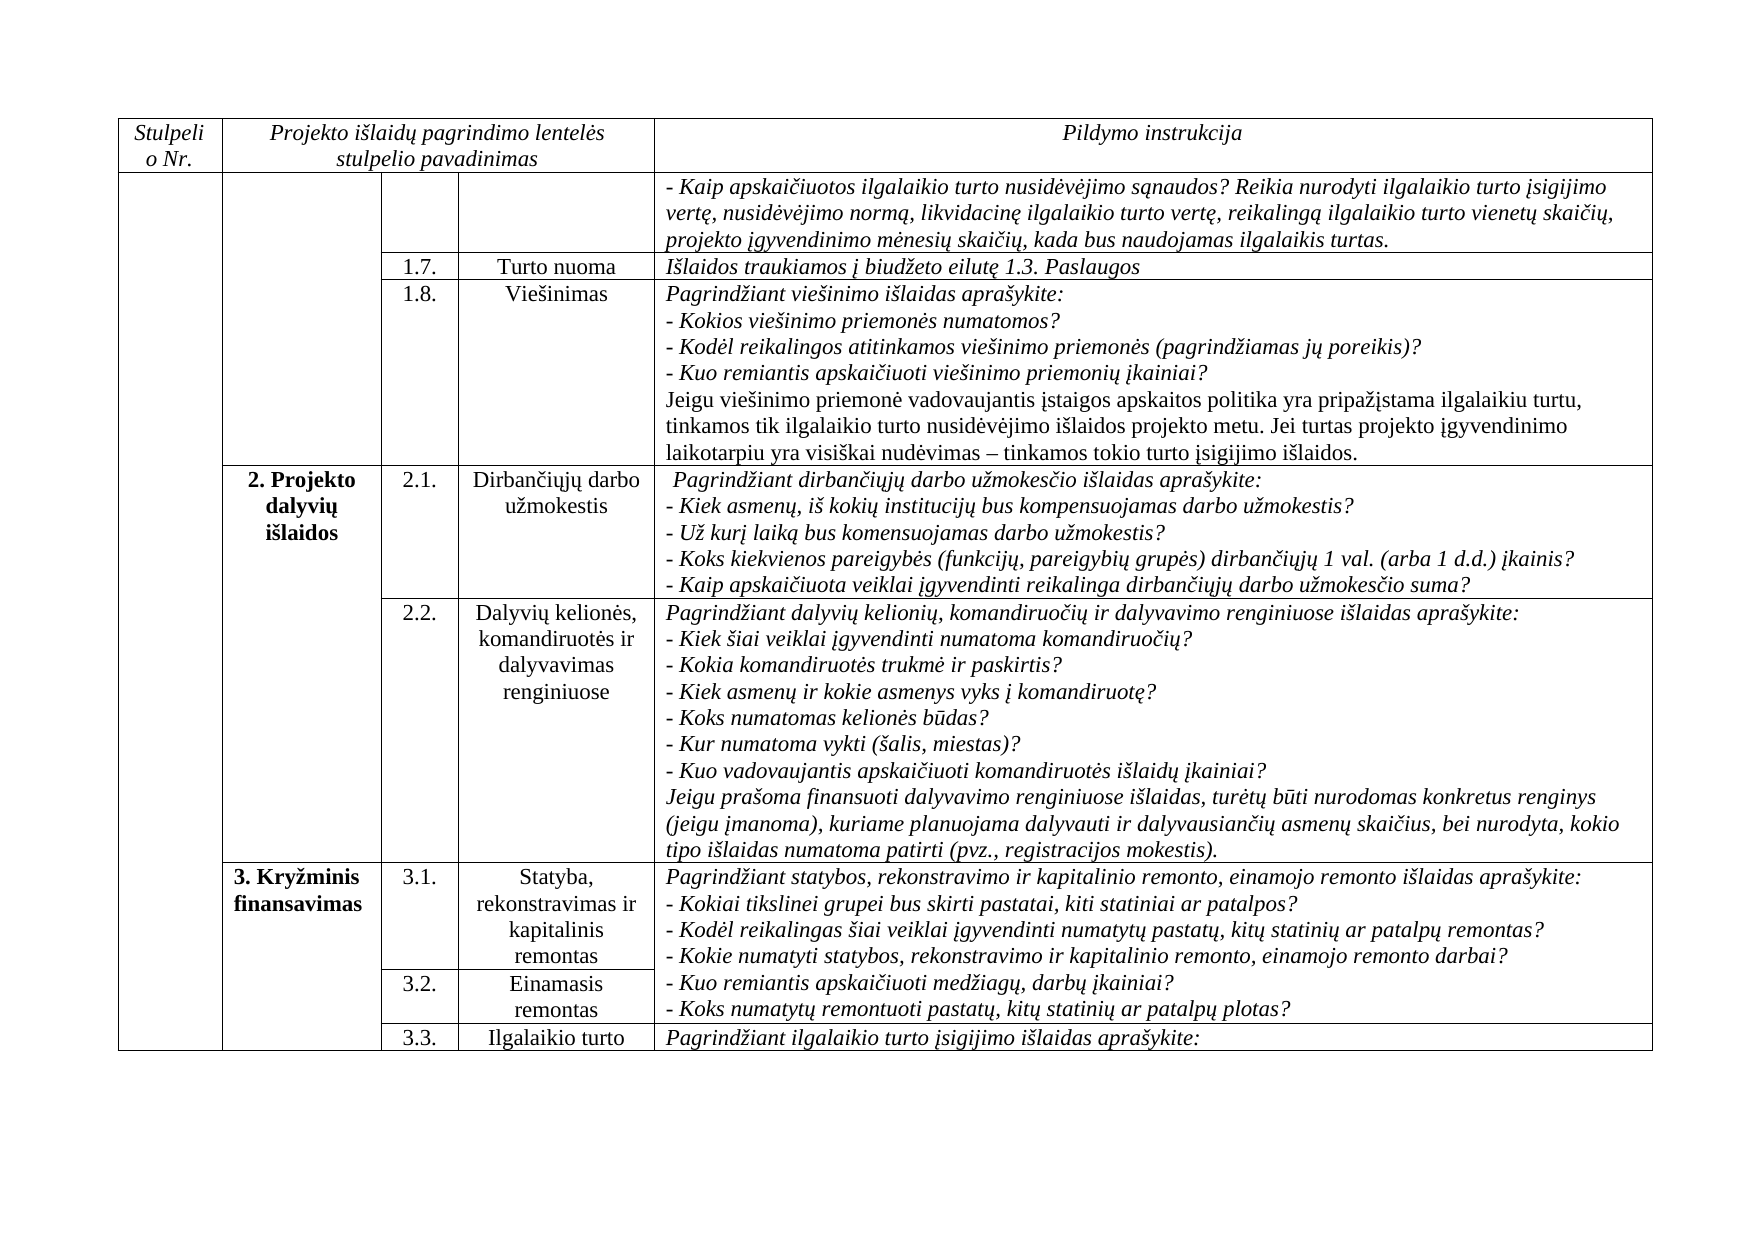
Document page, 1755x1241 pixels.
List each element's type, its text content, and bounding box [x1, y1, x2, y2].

table_cell 2.2. [382, 599, 458, 862]
table_cell 2. Projekto dalyvių išlaidos [223, 466, 381, 862]
table_cell [459, 173, 654, 252]
table_header Stulpelio Nr. [119, 119, 222, 172]
table_cell Pagrindžiant dirbančiųjų darbo užmokesčio išlaidas aprašykite: - Kiek asmenų, iš kokių institucijų bus kompensuojamas darbo užmokestis? - Už kurį laiką bus komensuojamas darbo užmokestis? - Koks kiekvienos pareigybės (funkcijų, pareigybių grupės) dirbančiųjų 1 val. (arba 1 d.d.) įkainis? - Kaip apskaičiuota veiklai įgyvendinti reikalinga dirbančiųjų darbo užmokesčio suma? [655, 466, 1652, 598]
table_cell Einamasis remontas [459, 970, 654, 1022]
table_cell [119, 173, 222, 1050]
table_cell Išlaidos traukiamos į biudžeto eilutę 1.3. Paslaugos [655, 253, 1652, 279]
table_cell Pagrindžiant ilgalaikio turto įsigijimo išlaidas aprašykite: [655, 1024, 1652, 1050]
table_header Pildymo instrukcija [655, 119, 1652, 172]
table_cell Viešinimas [459, 280, 654, 465]
table_cell 3.1. [382, 863, 458, 969]
table_cell Pagrindžiant dalyvių kelionių, komandiruočių ir dalyvavimo renginiuose išlaidas aprašykite: - Kiek šiai veiklai įgyvendinti numatoma komandiruočių? - Kokia komandiruotės trukmė ir paskirtis? - Kiek asmenų ir kokie asmenys vyks į komandiruotę? - Koks numatomas kelionės būdas? - Kur numatoma vykti (šalis, miestas)? - Kuo vadovaujantis apskaičiuoti komandiruotės išlaidų įkainiai? Jeigu prašoma finansuoti dalyvavimo renginiuose išlaidas, turėtų būti nurodomas konkretus renginys (jeigu įmanoma), kuriame planuojama dalyvauti ir dalyvausiančių asmenų skaičius, bei nurodyta, kokio tipo išlaidas numatoma patirti (pvz., registracijos mokestis). [655, 599, 1652, 862]
table_cell 2.1. [382, 466, 458, 598]
table_header Projekto išlaidų pagrindimo lentelės stulpelio pavadinimas [223, 119, 654, 172]
table_cell [223, 173, 381, 465]
table_cell Pagrindžiant statybos, rekonstravimo ir kapitalinio remonto, einamojo remonto išlaidas aprašykite: - Kokiai tikslinei grupei bus skirti pastatai, kiti statiniai ar patalpos? - Kodėl reikalingas šiai veiklai įgyvendinti numatytų pastatų, kitų statinių ar patalpų remontas? - Kokie numatyti statybos, rekonstravimo ir kapitalinio remonto, einamojo remonto darbai? - Kuo remiantis apskaičiuoti medžiagų, darbų įkainiai? - Koks numatytų remontuoti pastatų, kitų statinių ar patalpų plotas? [655, 863, 1652, 1022]
table_cell 3.3. [382, 1024, 458, 1050]
table_cell Dirbančiųjų darbo užmokestis [459, 466, 654, 598]
table_cell Pagrindžiant viešinimo išlaidas aprašykite: - Kokios viešinimo priemonės numatomos? - Kodėl reikalingos atitinkamos viešinimo priemonės (pagrindžiamas jų poreikis)? - Kuo remiantis apskaičiuoti viešinimo priemonių įkainiai? Jeigu viešinimo priemonė vadovaujantis įstaigos apskaitos politika yra pripažįstama ilgalaikiu turtu, tinkamos tik ilgalaikio turto nusidėvėjimo išlaidos projekto metu. Jei turtas projekto įgyvendinimo laikotarpiu yra visiškai nudėvimas – tinkamos tokio turto įsigijimo išlaidos. [655, 280, 1652, 465]
table_cell Ilgalaikio turto [459, 1024, 654, 1050]
table_cell Turto nuoma [459, 253, 654, 279]
table_cell 1.8. [382, 280, 458, 465]
table_cell 3. Kryžminis finansavimas [223, 863, 381, 1050]
table_cell Statyba, rekonstravimas ir kapitalinis remontas [459, 863, 654, 969]
table_cell 3.2. [382, 970, 458, 1022]
table_cell Dalyvių kelionės, komandiruotės ir dalyvavimas renginiuose [459, 599, 654, 862]
table_cell 1.7. [382, 253, 458, 279]
table_cell [382, 173, 458, 252]
table_cell - Kaip apskaičiuotos ilgalaikio turto nusidėvėjimo sąnaudos? Reikia nurodyti ilgalaikio turto įsigijimo vertę, nusidėvėjimo normą, likvidacinę ilgalaikio turto vertę, reikalingą ilgalaikio turto vienetų skaičių, projekto įgyvendinimo mėnesių skaičių, kada bus naudojamas ilgalaikis turtas. [655, 173, 1652, 252]
